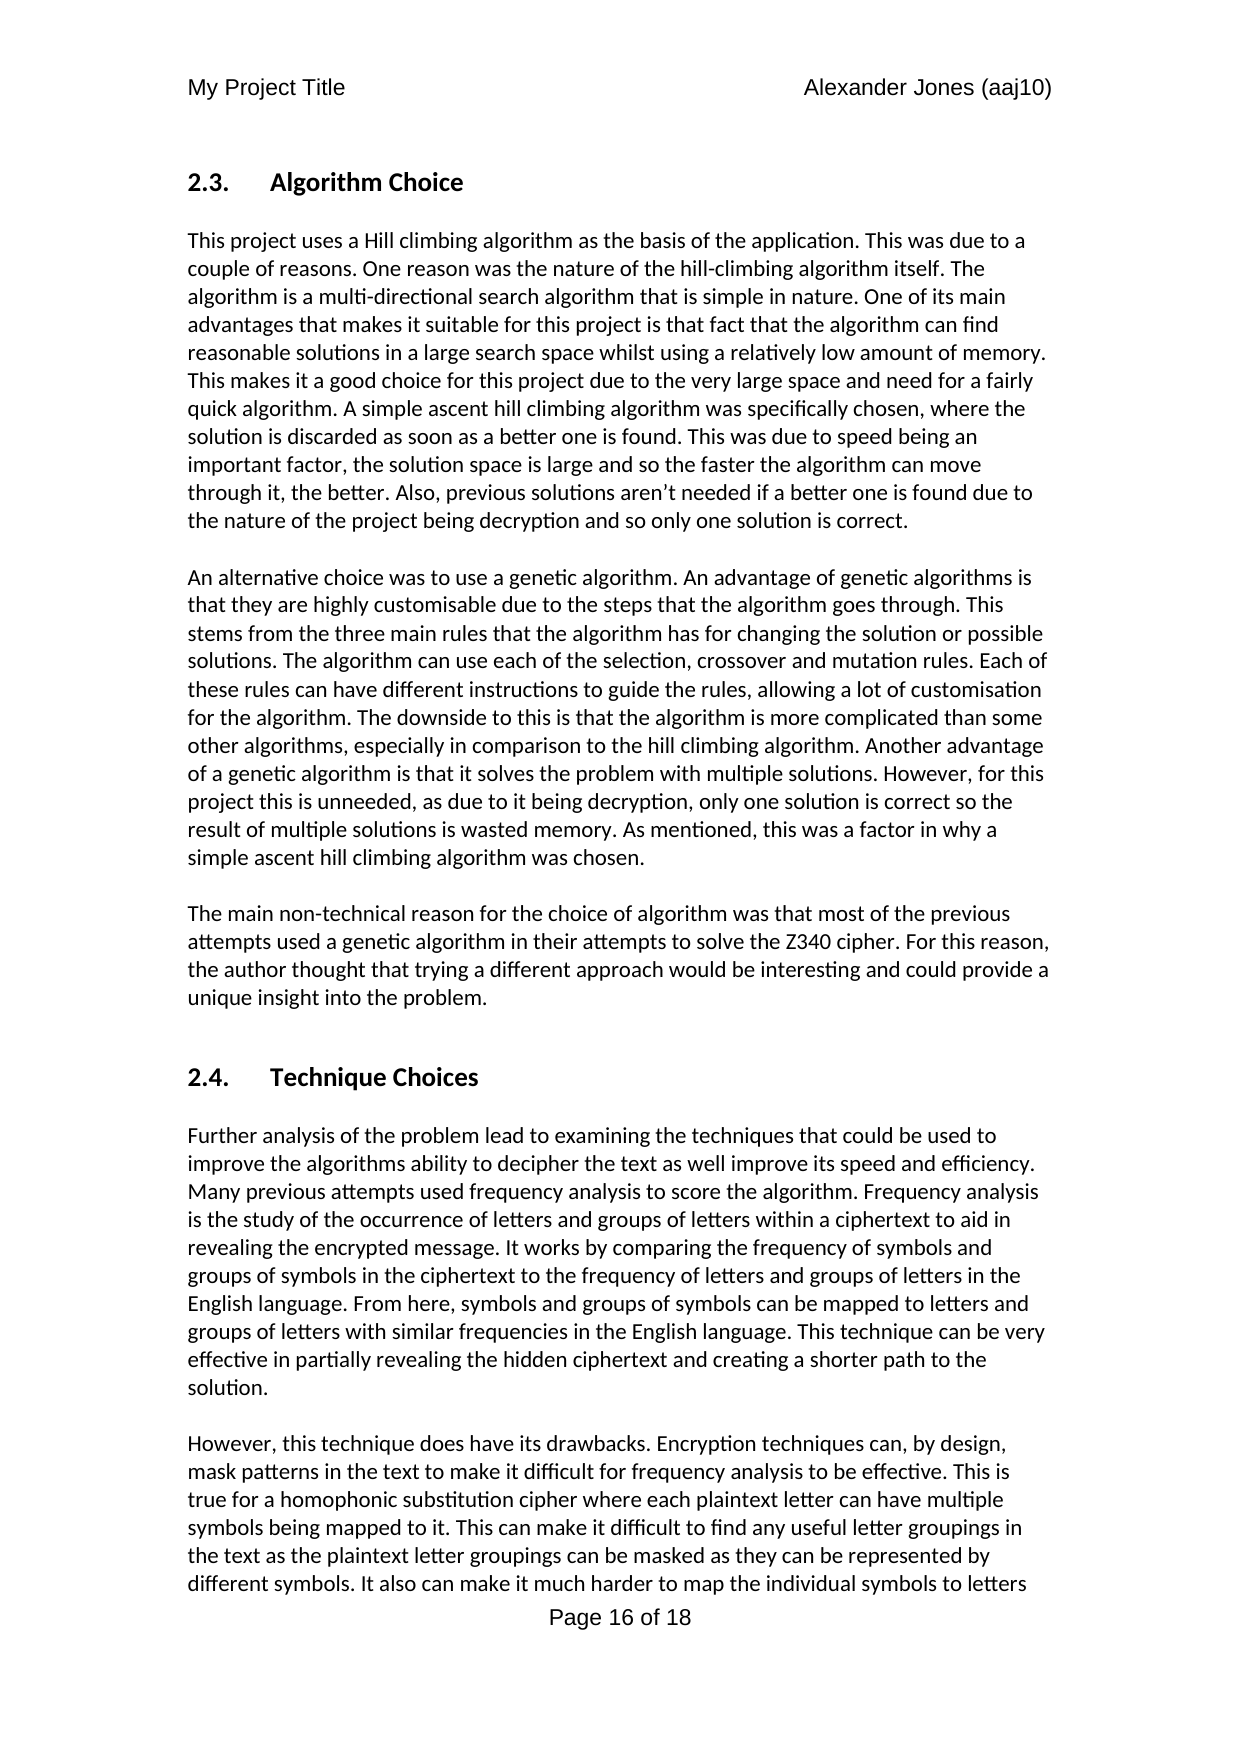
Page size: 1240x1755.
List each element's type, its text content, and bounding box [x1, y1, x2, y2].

subtitle Algorithm Choice [187, 165, 1052, 198]
text An alternative choice was to use a genetic algorithm. An advantage of genetic algorithms is that they are highly customisable due to the steps that the algorithm goes through. This stems from the three main rules that the algorithm has for changing the solution or possible solutions. The algorithm can use each of the selection, crossover and mutation rules. Each of these rules can have different instructions to guide the rules, allowing a lot of customisation for the algorithm. The downside to this is that the algorithm is more complicated than some other algorithms, especially in comparison to the hill climbing algorithm. Another advantage of a genetic algorithm is that it solves the problem with multiple solutions. However, for this project this is unneeded, as due to it being decryption, only one solution is correct so the result of multiple solutions is wasted memory. As mentioned, this was a factor in why a simple ascent hill climbing algorithm was chosen. [187, 563, 1052, 871]
text The main non-technical reason for the choice of algorithm was that most of the previous attempts used a genetic algorithm in their attempts to solve the Z340 cipher. For this reason, the author thought that trying a different approach would be interesting and could provide a unique insight into the problem. [187, 899, 1052, 1011]
text However, this technique does have its drawbacks. Encryption techniques can, by design, mask patterns in the text to make it difficult for frequency analysis to be effective. This is true for a homophonic substitution cipher where each plaintext letter can have multiple symbols being mapped to it. This can make it difficult to find any useful letter groupings in the text as the plaintext letter groupings can be masked as they can be represented by different symbols. It also can make it much harder to map the individual symbols to letters [187, 1429, 1052, 1597]
text Further analysis of the problem lead to examining the techniques that could be used to improve the algorithms ability to decipher the text as well improve its speed and efficiency. Many previous attempts used frequency analysis to score the algorithm. Frequency analysis is the study of the occurrence of letters and groups of letters within a ciphertext to aid in revealing the encrypted message. It works by comparing the frequency of symbols and groups of symbols in the ciphertext to the frequency of letters and groups of letters in the English language. From here, symbols and groups of symbols can be mapped to letters and groups of letters with similar frequencies in the English language. This technique can be very effective in partially revealing the hidden ciphertext and creating a shorter path to the solution. [187, 1121, 1052, 1401]
text This project uses a Hill climbing algorithm as the basis of the application. This was due to a couple of reasons. One reason was the nature of the hill-climbing algorithm itself. The algorithm is a multi-directional search algorithm that is simple in nature. One of its main advantages that makes it suitable for this project is that fact that the algorithm can find reasonable solutions in a large search space whilst using a relatively low amount of memory. This makes it a good choice for this project due to the very large space and need for a fairly quick algorithm. A simple ascent hill climbing algorithm was specifically chosen, where the solution is discarded as soon as a better one is found. This was due to speed being an important factor, the solution space is large and so the faster the algorithm can move through it, the better. Also, previous solutions aren’t needed if a better one is found due to the nature of the project being decryption and so only one solution is correct. [187, 226, 1052, 534]
subtitle Technique Choices [187, 1060, 1052, 1093]
